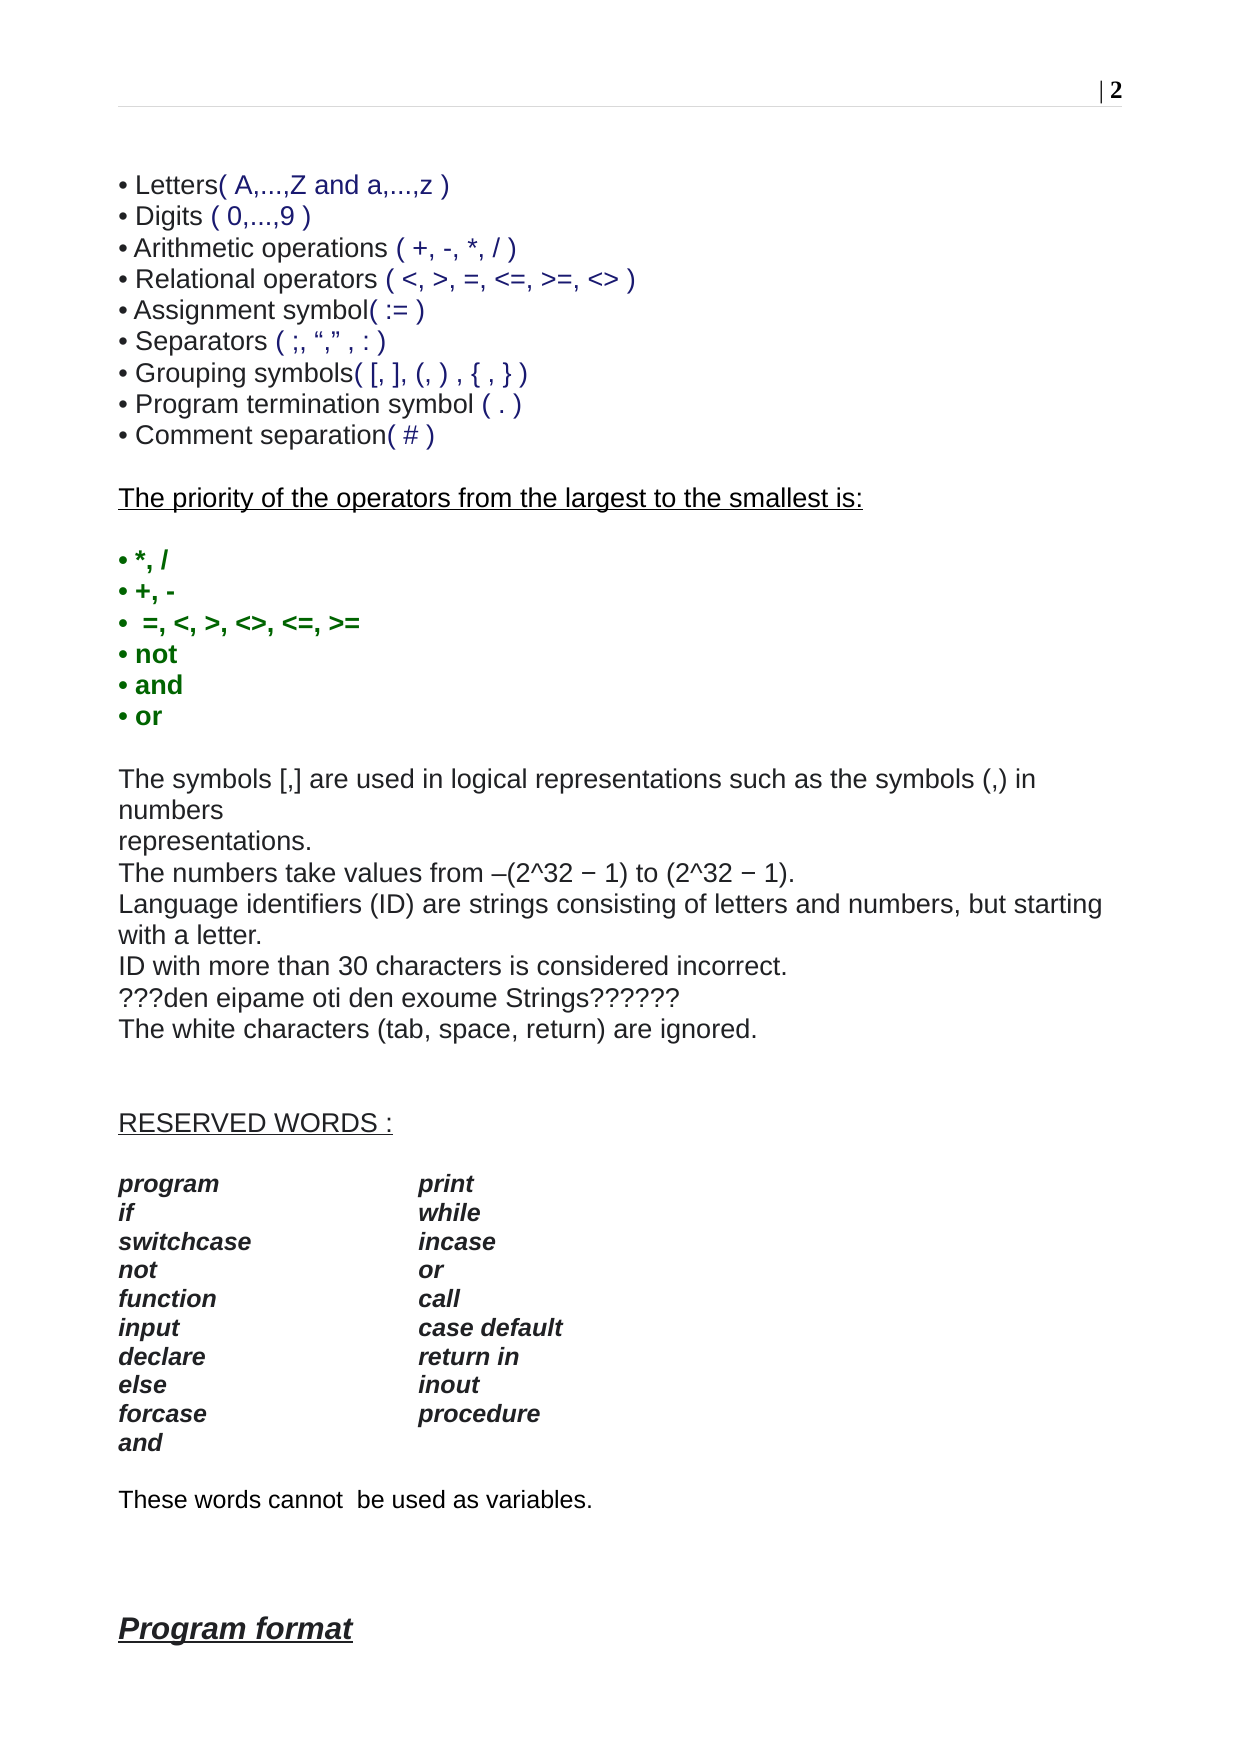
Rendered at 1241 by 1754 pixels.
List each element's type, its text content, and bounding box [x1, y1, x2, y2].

text function call [118, 1284, 1122, 1313]
text • Separators ( ;, “,” , : ) [118, 325, 1122, 357]
text input case default [118, 1313, 1122, 1342]
text if while [118, 1198, 1122, 1227]
text • not [118, 638, 1122, 669]
text The numbers take values from –(2^32 − 1) to (2^32 − 1). [118, 857, 1122, 888]
text not or [118, 1255, 1122, 1284]
text These words cannot be used as variables. [118, 1485, 1122, 1514]
text • Grouping symbols( [, ], (, ) , { , } ) [118, 357, 1122, 388]
text • *, / [118, 544, 1122, 575]
text The symbols [,] are used in logical representations such as the symbols (,) in numbers [118, 763, 1122, 825]
text ???den eipame oti den exoume Strings?????? [118, 982, 1122, 1013]
text • Assignment symbol( := ) [118, 294, 1122, 325]
text program print [118, 1169, 1122, 1198]
text else inout [118, 1370, 1122, 1399]
text • Arithmetic operations ( +, -, *, / ) [118, 232, 1122, 263]
text forcase procedure [118, 1399, 1122, 1428]
text • or [118, 700, 1122, 732]
text declare return in [118, 1342, 1122, 1370]
text Language identifiers (ID) are strings consisting of letters and numbers, but starting with a letter. [118, 888, 1122, 950]
text • Program termination symbol ( . ) [118, 388, 1122, 419]
text and [118, 1428, 1122, 1457]
text • Comment separation( # ) [118, 419, 1122, 450]
text The white characters (tab, space, return) are ignored. [118, 1013, 1122, 1044]
text The priority of the operators from the largest to the smallest is: [118, 482, 1122, 513]
text • Letters( Α,...,Ζ and a,...,z ) [118, 169, 1122, 200]
text ID with more than 30 characters is considered incorrect. [118, 950, 1122, 982]
text • +, - [118, 575, 1122, 607]
text representations. [118, 825, 1122, 857]
text Program format [118, 1610, 1122, 1646]
text • and [118, 669, 1122, 700]
text • =, <, >, <>, <=, >= [118, 607, 1122, 638]
text switchcase incase [118, 1227, 1122, 1255]
text • Relational operators ( <, >, =, <=, >=, <> ) [118, 263, 1122, 294]
text • Digits ( 0,...,9 ) [118, 200, 1122, 232]
text RESERVED WORDS : [118, 1107, 1122, 1138]
